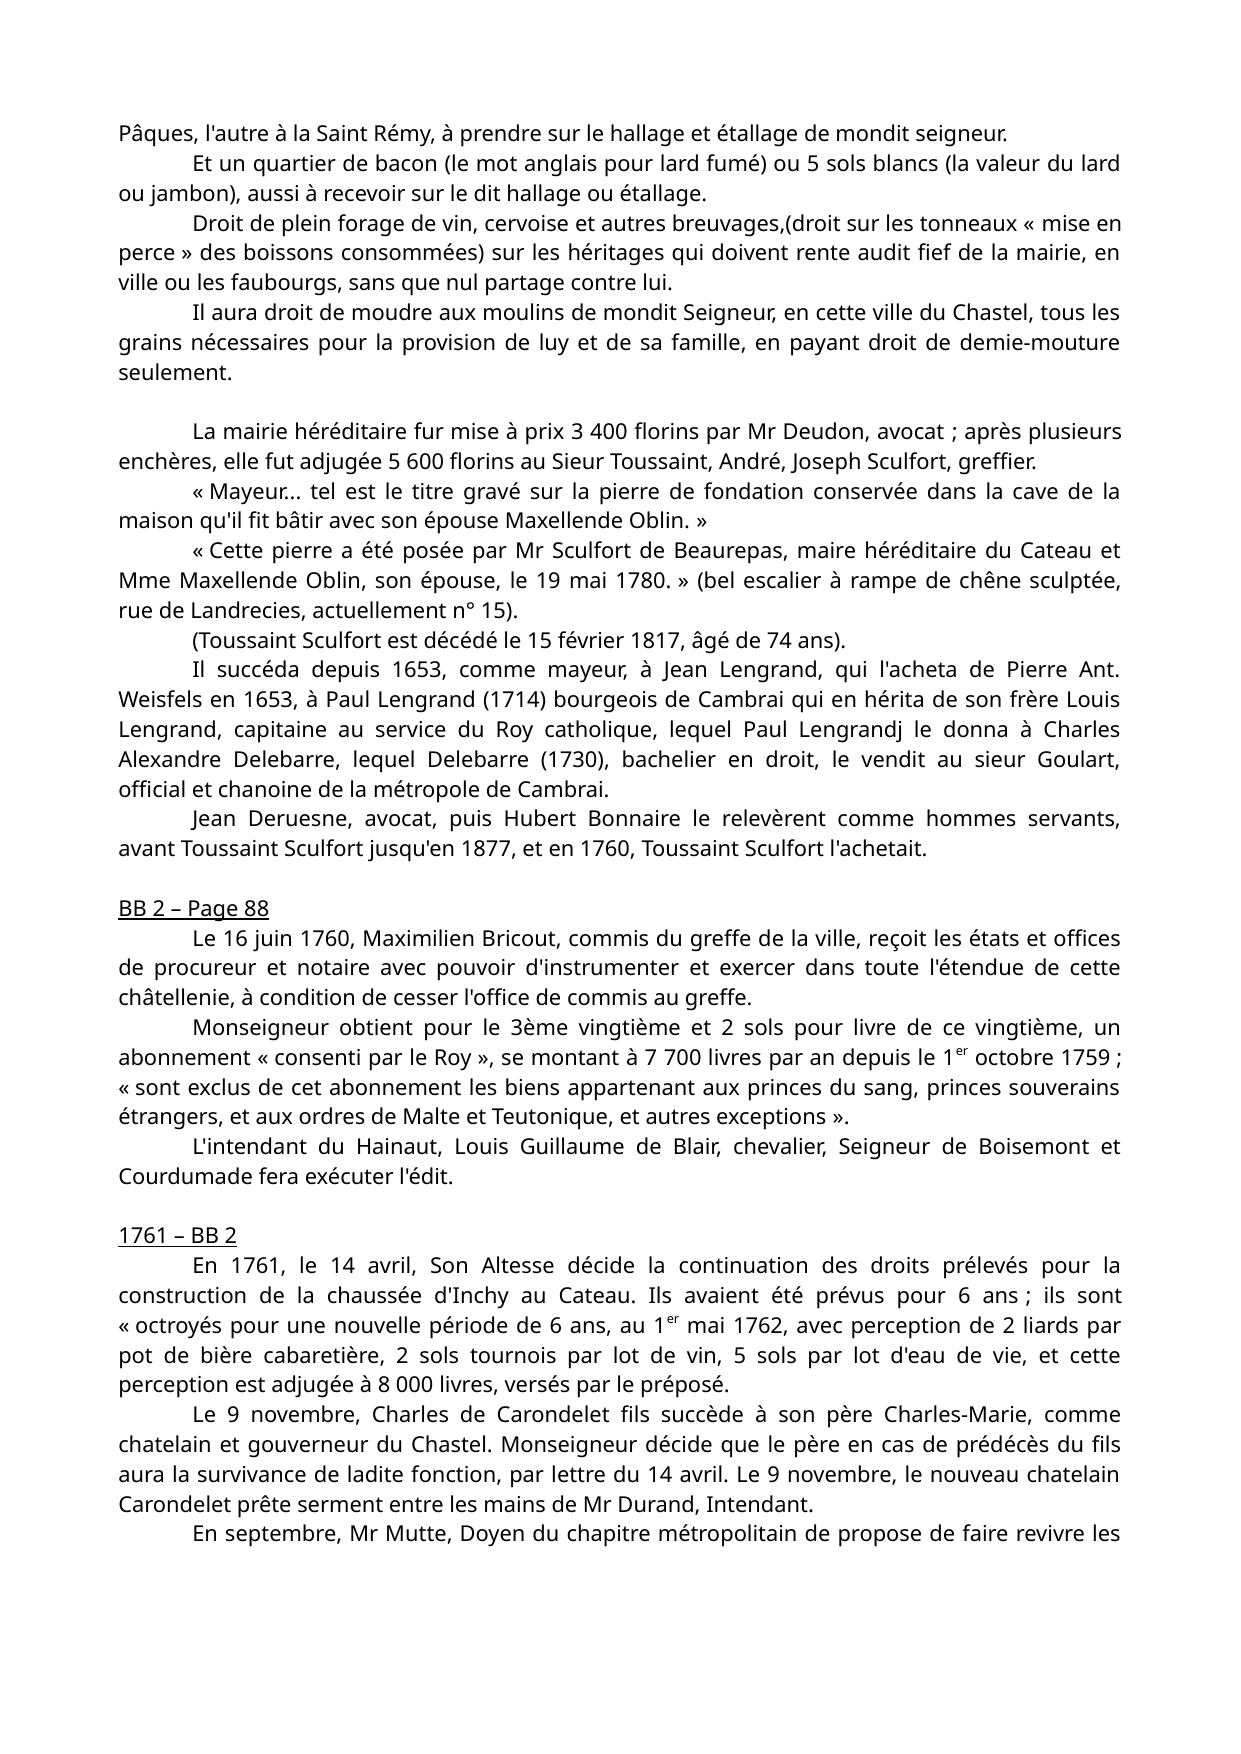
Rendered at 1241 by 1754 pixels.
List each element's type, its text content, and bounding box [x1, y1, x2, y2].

text Le 9 novembre, Charles de Carondelet fils succède à son père Charles-Marie, comme chatelain et gouverneur du Chastel. Monseigneur décide que le père en cas de prédécès du fils aura la survivance de ladite fonction, par lettre du 14 avril. Le 9 novembre, le nouveau chatelain Carondelet prête serment entre les mains de Mr Durand, Intendant. [118, 1399, 1122, 1518]
text En septembre, Mr Mutte, Doyen du chapitre métropolitain de propose de faire revivre les [118, 1518, 1122, 1548]
text Il aura droit de moudre aux moulins de mondit Seigneur, en cette ville du Chastel, tous les grains nécessaires pour la provision de luy et de sa famille, en payant droit de demie-mouture seulement. [118, 297, 1122, 386]
text Pâques, l'autre à la Saint Rémy, à prendre sur le hallage et étallage de mondit seigneur. [118, 118, 1122, 148]
text « Mayeur... tel est le titre gravé sur la pierre de fondation conservée dans la cave de la maison qu'il fit bâtir avec son épouse Maxellende Oblin. » [118, 476, 1122, 535]
text Le 16 juin 1760, Maximilien Bricout, commis du greffe de la ville, reçoit les états et offices de procureur et notaire avec pouvoir d'instrumenter et exercer dans toute l'étendue de cette châtellenie, à condition de cesser l'office de commis au greffe. [118, 922, 1122, 1012]
text 1761 – BB 2 [118, 1220, 1122, 1250]
text (Toussaint Sculfort est décédé le 15 février 1817, âgé de 74 ans). [118, 624, 1122, 654]
text Et un quartier de bacon (le mot anglais pour lard fumé) ou 5 sols blancs (la valeur du lard ou jambon), aussi à recevoir sur le dit hallage ou étallage. [118, 148, 1122, 207]
text La mairie héréditaire fur mise à prix 3 400 florins par Mr Deudon, avocat ; après plusieurs enchères, elle fut adjugée 5 600 florins au Sieur Toussaint, André, Joseph Sculfort, greffier. [118, 416, 1122, 476]
text Monseigneur obtient pour le 3ème vingtième et 2 sols pour livre de ce vingtième, un abonnement « consenti par le Roy », se montant à 7 700 livres par an depuis le 1er octobre 1759 ; « sont exclus de cet abonnement les biens appartenant aux princes du sang, princes souverains étrangers, et aux ordres de Malte et Teutonique, et autres exceptions ». [118, 1012, 1122, 1131]
text Droit de plein forage de vin, cervoise et autres breuvages,(droit sur les tonneaux « mise en perce » des boissons consommées) sur les héritages qui doivent rente audit fief de la mairie, en ville ou les faubourgs, sans que nul partage contre lui. [118, 207, 1122, 297]
text BB 2 – Page 88 [118, 893, 1122, 922]
text Jean Deruesne, avocat, puis Hubert Bonnaire le relevèrent comme hommes servants, avant Toussaint Sculfort jusqu'en 1877, et en 1760, Toussaint Sculfort l'achetait. [118, 803, 1122, 863]
text L'intendant du Hainaut, Louis Guillaume de Blair, chevalier, Seigneur de Boisemont et Courdumade fera exécuter l'édit. [118, 1131, 1122, 1191]
text « Cette pierre a été posée par Mr Sculfort de Beaurepas, maire héréditaire du Cateau et Mme Maxellende Oblin, son épouse, le 19 mai 1780. » (bel escalier à rampe de chêne sculptée, rue de Landrecies, actuellement n° 15). [118, 535, 1122, 624]
text En 1761, le 14 avril, Son Altesse décide la continuation des droits prélevés pour la construction de la chaussée d'Inchy au Cateau. Ils avaient été prévus pour 6 ans ; ils sont « octroyés pour une nouvelle période de 6 ans, au 1er mai 1762, avec perception de 2 liards par pot de bière cabaretière, 2 sols tournois par lot de vin, 5 sols par lot d'eau de vie, et cette perception est adjugée à 8 000 livres, versés par le préposé. [118, 1250, 1122, 1399]
text Il succéda depuis 1653, comme mayeur, à Jean Lengrand, qui l'acheta de Pierre Ant. Weisfels en 1653, à Paul Lengrand (1714) bourgeois de Cambrai qui en hérita de son frère Louis Lengrand, capitaine au service du Roy catholique, lequel Paul Lengrandj le donna à Charles Alexandre Delebarre, lequel Delebarre (1730), bachelier en droit, le vendit au sieur Goulart, official et chanoine de la métropole de Cambrai. [118, 654, 1122, 803]
